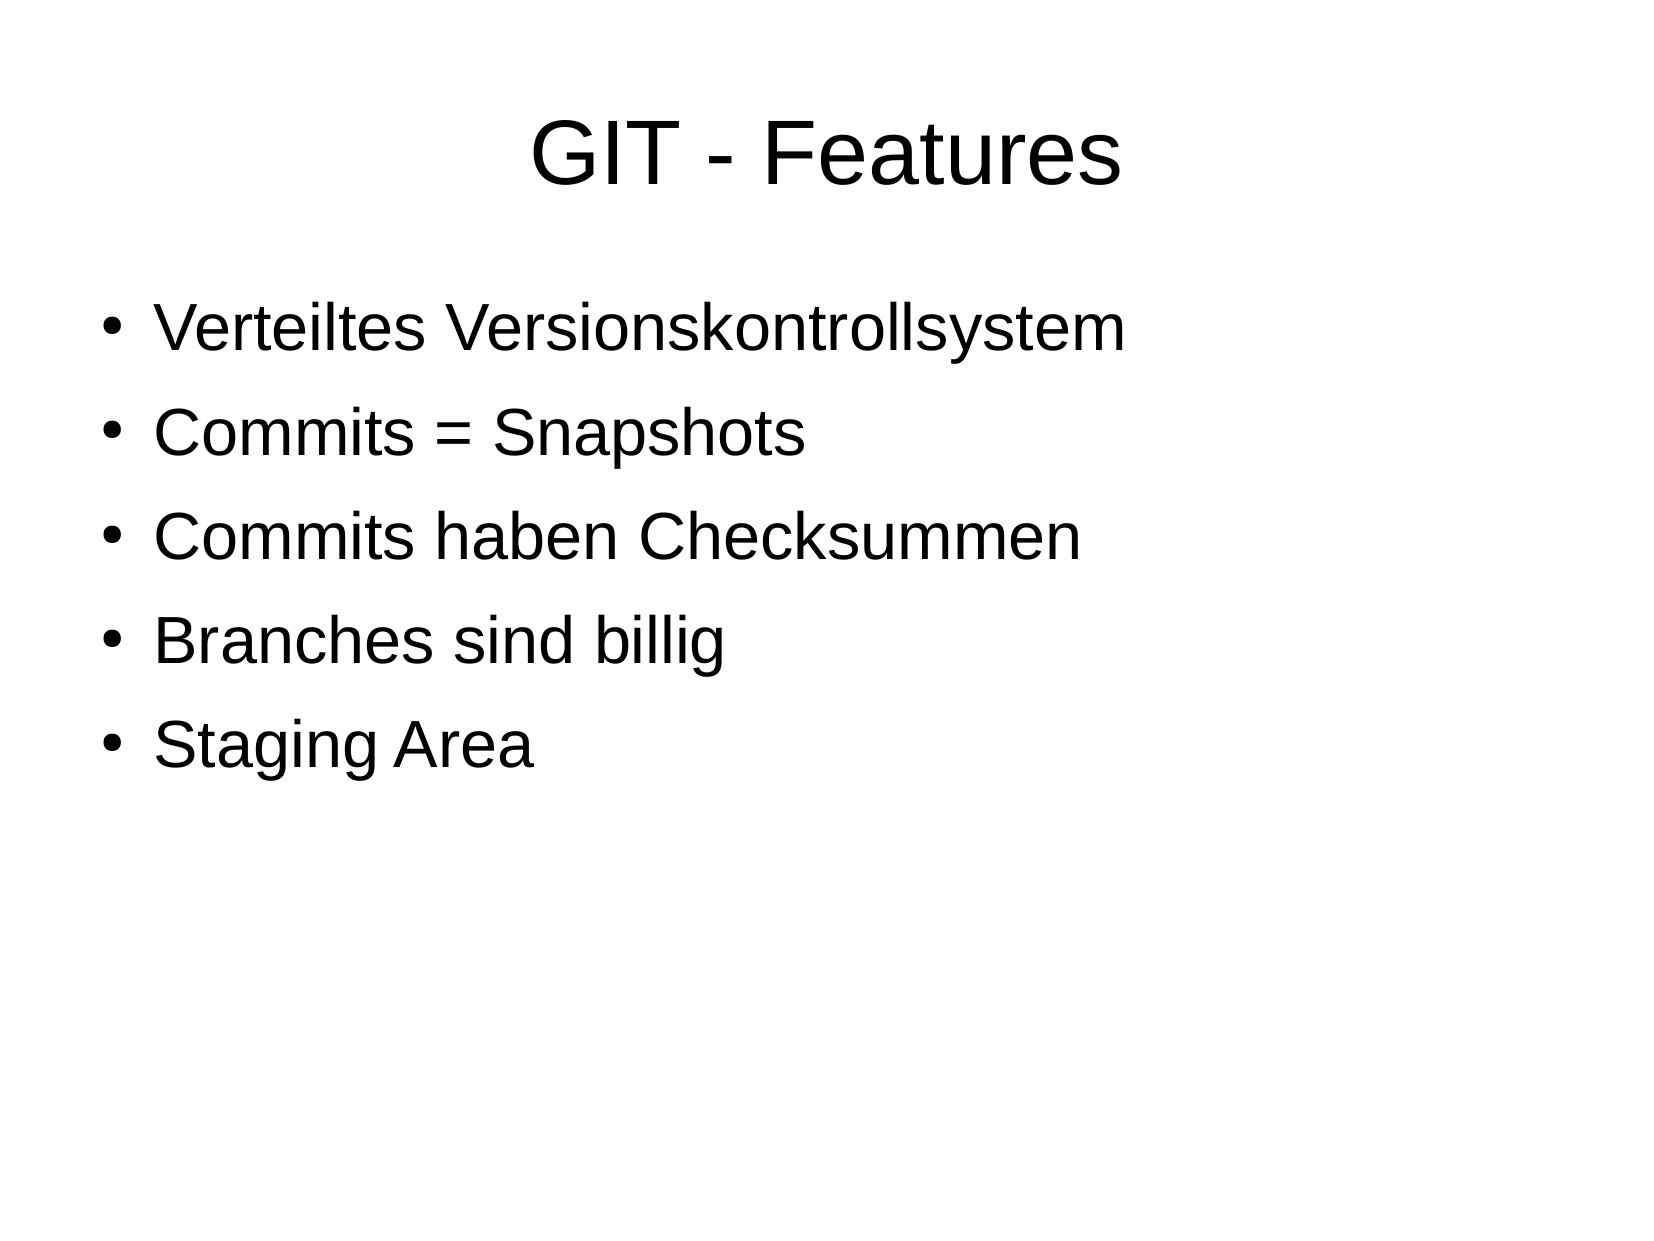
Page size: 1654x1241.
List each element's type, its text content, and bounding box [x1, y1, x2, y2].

list Verteiltes Versionskontrollsystem Commits = Snapshots Commits haben Checksummen Branches sind billig Staging Area [82, 290, 1571, 1010]
title GIT - Features [82, 49, 1571, 257]
